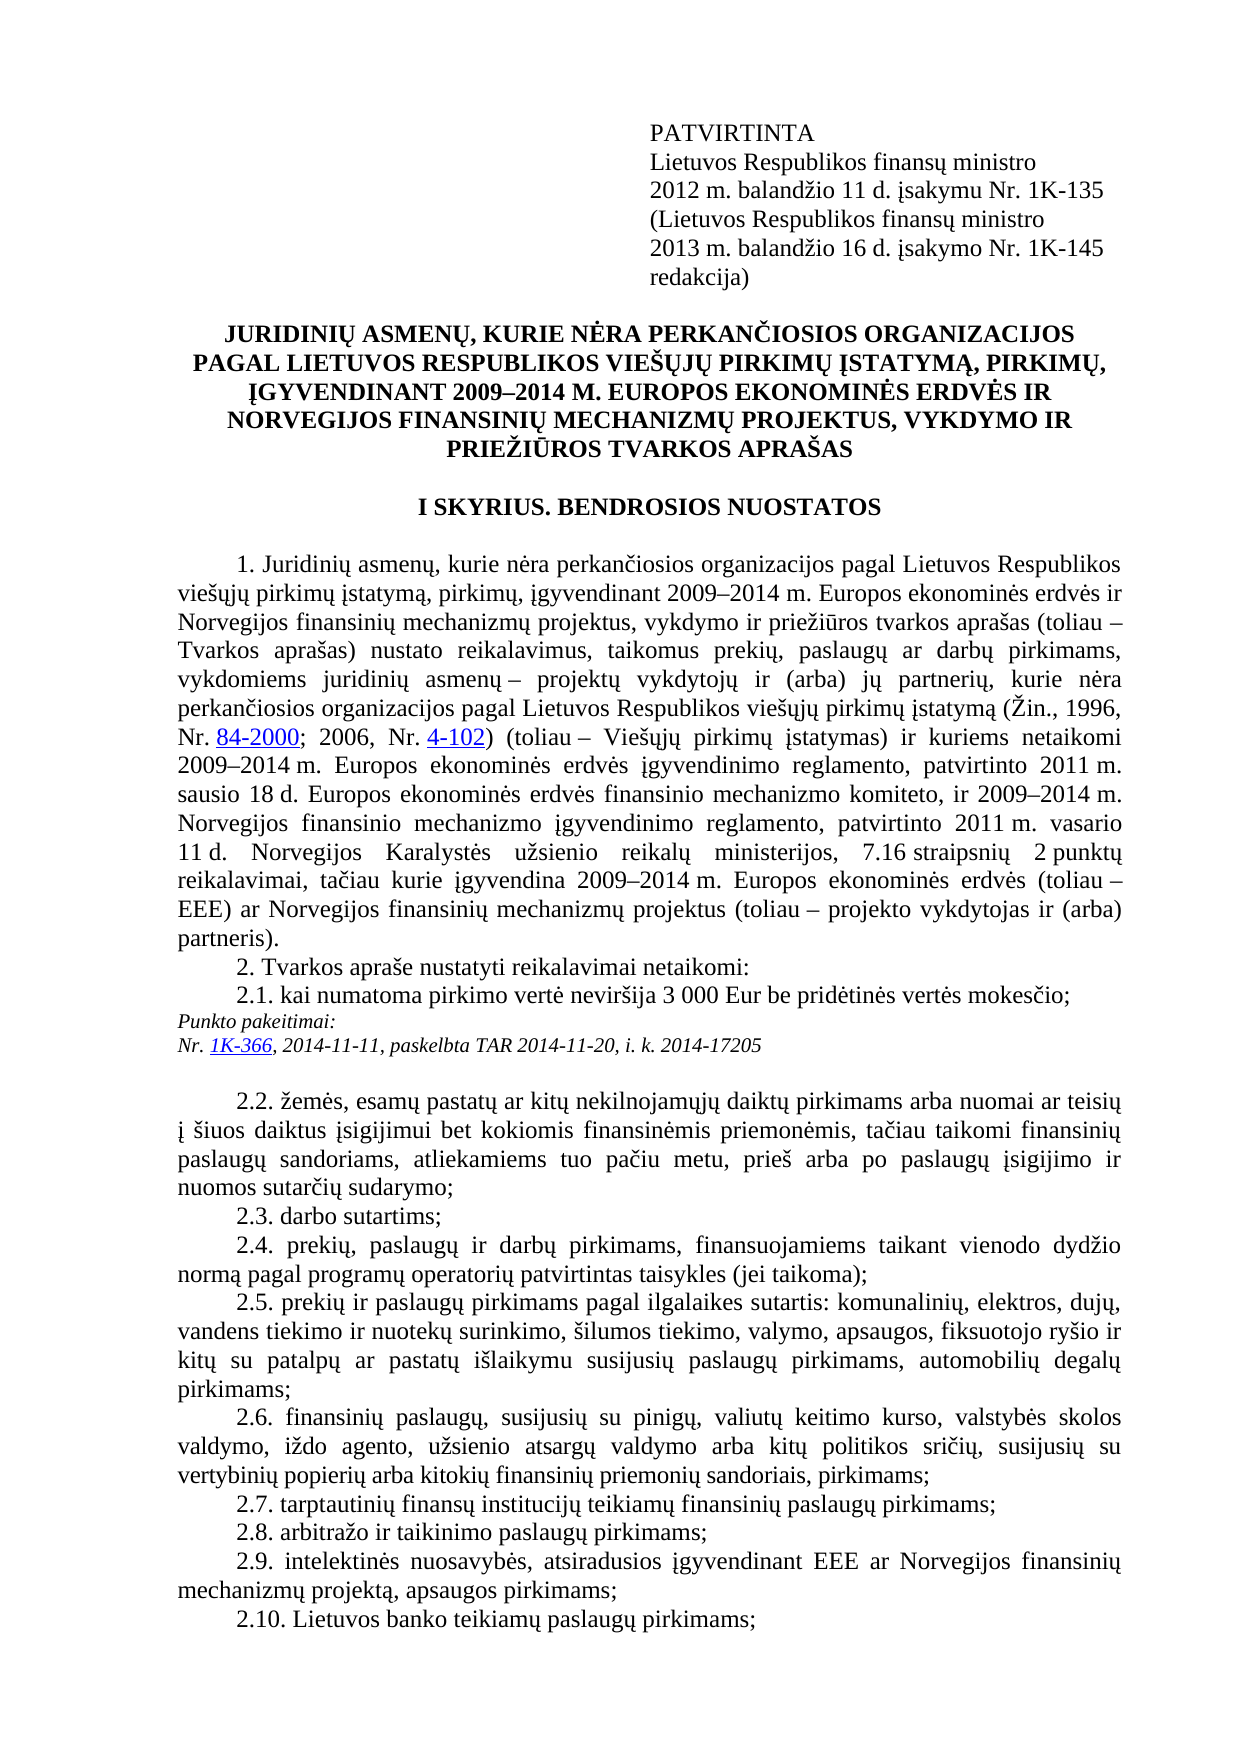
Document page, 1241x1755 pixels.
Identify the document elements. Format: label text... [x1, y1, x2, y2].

text 2.3. darbo sutartims; [177, 1201, 1122, 1230]
text 2. Tvarkos apraše nustatyti reikalavimai netaikomi: [177, 952, 1122, 981]
text 2.10. Lietuvos banko teikiamų paslaugų pirkimams; [177, 1604, 1122, 1632]
text (Lietuvos Respublikos finansų ministro 2013 m. balandžio 16 d. įsakymo Nr. 1K-145 [649, 204, 1122, 262]
text Nr. 1K-366, 2014-11-11, paskelbta TAR 2014-11-20, i. k. 2014-17205 [177, 1033, 1122, 1057]
text 2.7. tarptautinių finansų institucijų teikiamų finansinių paslaugų pirkimams; [177, 1489, 1122, 1517]
text 2.9. intelektinės nuosavybės, atsiradusios įgyvendinant EEE ar Norvegijos finansinių mechanizmų projektą, apsaugos pirkimams; [177, 1546, 1122, 1604]
text Punkto pakeitimai: [177, 1009, 1122, 1033]
text 2.4. prekių, paslaugų ir darbų pirkimams, finansuojamiems taikant vienodo dydžio normą pagal programų operatorių patvirtintas taisykles (jei taikoma); [177, 1230, 1122, 1287]
text 2.1. kai numatoma pirkimo vertė neviršija 3 000 Eur be pridėtinės vertės mokesčio; [177, 981, 1122, 1009]
text Lietuvos Respublikos finansų ministro 2012 m. balandžio 11 d. įsakymu Nr. 1K-135 [649, 147, 1122, 204]
text 2.8. arbitražo ir taikinimo paslaugų pirkimams; [177, 1517, 1122, 1546]
text 2.2. žemės, esamų pastatų ar kitų nekilnojamųjų daiktų pirkimams arba nuomai ar teisių į šiuos daiktus įsigijimui bet kokiomis finansinėmis priemonėmis, tačiau taikomi finansinių paslaugų sandoriams, atliekamiems tuo pačiu metu, prieš arba po paslaugų įsigijimo ir nuomos sutarčių sudarymo; [177, 1086, 1122, 1201]
text JURIDINIŲ ASMENŲ, KURIE NĖRA PERKANČIOSIOS ORGANIZACIJOS PAGAL LIETUVOS RESPUBLIKOS VIEŠŲJŲ PIRKIMŲ ĮSTATYMĄ, PIRKIMŲ, ĮGYVENDINANT 2009–2014 M. EUROPOS EKONOMINĖS ERDVĖS IR NORVEGIJOS FINANSINIŲ MECHANIZMŲ PROJEKTUS, VYKDYMO IR PRIEŽIŪROS TVARKOS APRAŠAS [177, 319, 1122, 463]
text 2.6. finansinių paslaugų, susijusių su pinigų, valiutų keitimo kurso, valstybės skolos valdymo, iždo agento, užsienio atsargų valdymo arba kitų politikos sričių, susijusių su vertybinių popierių arba kitokių finansinių priemonių sandoriais, pirkimams; [177, 1402, 1122, 1489]
text 1. Juridinių asmenų, kurie nėra perkančiosios organizacijos pagal Lietuvos Respublikos viešųjų pirkimų įstatymą, pirkimų, įgyvendinant 2009–2014 m. Europos ekonominės erdvės ir Norvegijos finansinių mechanizmų projektus, vykdymo ir priežiūros tvarkos aprašas (toliau – Tvarkos aprašas) nustato reikalavimus, taikomus prekių, paslaugų ar darbų pirkimams, vykdomiems juridinių asmenų – projektų vykdytojų ir (arba) jų partnerių, kurie nėra perkančiosios organizacijos pagal Lietuvos Respublikos viešųjų pirkimų įstatymą (Žin., 1996, Nr. 84-2000; 2006, Nr. 4-102) (toliau – Viešųjų pirkimų įstatymas) ir kuriems netaikomi 2009–2014 m. Europos ekonominės erdvės įgyvendinimo reglamento, patvirtinto 2011 m. sausio 18 d. Europos ekonominės erdvės finansinio mechanizmo komiteto, ir 2009–2014 m. Norvegijos finansinio mechanizmo įgyvendinimo reglamento, patvirtinto 2011 m. vasario 11 d. Norvegijos Karalystės užsienio reikalų ministerijos, 7.16 straipsnių 2 punktų reikalavimai, tačiau kurie įgyvendina 2009–2014 m. Europos ekonominės erdvės (toliau – EEE) ar Norvegijos finansinių mechanizmų projektus (toliau – projekto vykdytojas ir (arba) partneris). [177, 549, 1122, 952]
text redakcija) [649, 262, 1122, 291]
text 2.5. prekių ir paslaugų pirkimams pagal ilgalaikes sutartis: komunalinių, elektros, dujų, vandens tiekimo ir nuotekų surinkimo, šilumos tiekimo, valymo, apsaugos, fiksuotojo ryšio ir kitų su patalpų ar pastatų išlaikymu susijusių paslaugų pirkimams, automobilių degalų pirkimams; [177, 1287, 1122, 1402]
text PATVIRTINTA [649, 118, 1122, 147]
text I SKYRIUS. BENDROSIOS NUOSTATOS [177, 492, 1122, 521]
